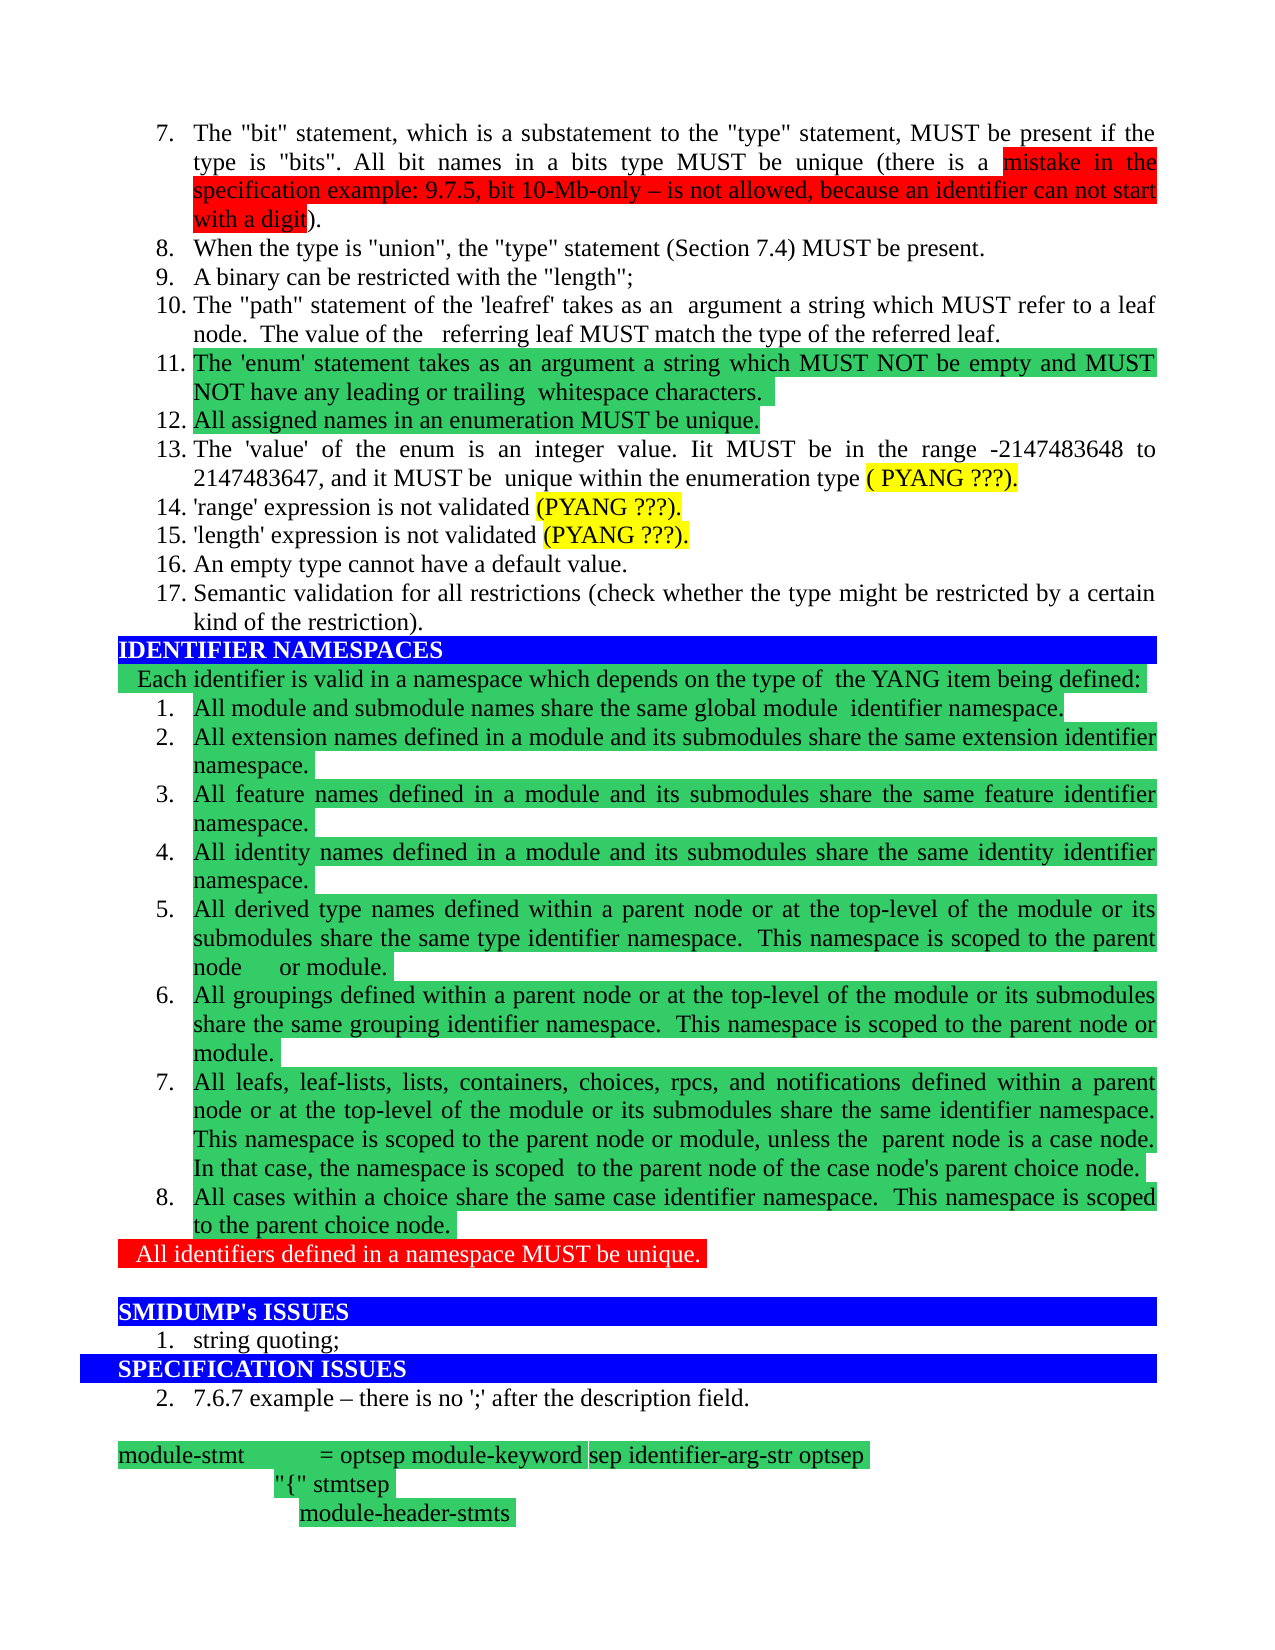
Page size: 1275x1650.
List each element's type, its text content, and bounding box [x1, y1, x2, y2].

list All assigned names in an enumeration MUST be unique. [156, 406, 1157, 434]
list 'range' expression is not validated (PYANG ???). [156, 492, 1157, 521]
list An empty type cannot have a default value. [156, 549, 1157, 578]
list string quoting; [156, 1326, 1157, 1354]
text "{" stmtsep [118, 1469, 1157, 1498]
list All cases within a choice share the same case identifier namespace. This namespace is scoped to the parent choice node. [156, 1182, 1157, 1239]
text All identifiers defined in a namespace MUST be unique. [118, 1239, 1157, 1268]
list All groupings defined within a parent node or at the top-level of the module or its submodules share the same grouping identifier namespace. This namespace is scoped to the parent node or module. [156, 981, 1157, 1067]
list All feature names defined in a module and its submodules share the same feature identifier namespace. [156, 779, 1157, 837]
list When the type is "union", the "type" statement (Section 7.4) MUST be present. [156, 233, 1157, 262]
list 7.6.7 example – there is no ';' after the description field. [156, 1383, 1157, 1412]
list All leafs, leaf-lists, lists, containers, choices, rpcs, and notifications defined within a parent node or at the top-level of the module or its submodules share the same identifier namespace. This namespace is scoped to the parent node or module, unless the parent node is a case node. In that case, the namespace is scoped to the parent node of the case node's parent choice node. [156, 1067, 1157, 1182]
list All extension names defined in a module and its submodules share the same extension identifier namespace. [156, 722, 1157, 779]
list 'length' expression is not validated (PYANG ???). [156, 521, 1157, 549]
list The 'value' of the enum is an integer value. Iit MUST be in the range -2147483648 to 2147483647, and it MUST be unique within the enumeration type ( PYANG ???). [156, 434, 1157, 492]
text IDENTIFIER NAMESPACES [118, 636, 1157, 664]
list A binary can be restricted with the "length"; [156, 262, 1157, 291]
list The "bit" statement, which is a substatement to the "type" statement, MUST be present if the type is "bits". All bit names in a bits type MUST be unique (there is a mistake in the specification example: 9.7.5, bit 10-Mb-only – is not allowed, because an identifier can not start with a digit). [156, 118, 1157, 233]
list Semantic validation for all restrictions (check whether the type might be restricted by a certain kind of the restriction). [156, 578, 1157, 636]
list SPECIFICATION ISSUES [80, 1354, 1157, 1383]
list All derived type names defined within a parent node or at the top-level of the module or its submodules share the same type identifier namespace. This namespace is scoped to the parent node or module. [156, 894, 1157, 981]
list The 'enum' statement takes as an argument a string which MUST NOT be empty and MUST NOT have any leading or trailing whitespace characters. [156, 348, 1157, 406]
text SMIDUMP's ISSUES [118, 1297, 1157, 1326]
text module-header-stmts [118, 1498, 1157, 1527]
list All identity names defined in a module and its submodules share the same identity identifier namespace. [156, 837, 1157, 894]
list The "path" statement of the 'leafref' takes as an argument a string which MUST refer to a leaf node. The value of the referring leaf MUST match the type of the referred leaf. [156, 291, 1157, 348]
text module-stmt = optsep module-keyword sep identifier-arg-str optsep [118, 1441, 1157, 1469]
text Each identifier is valid in a namespace which depends on the type of the YANG item being defined: [118, 664, 1157, 693]
list All module and submodule names share the same global module identifier namespace. [156, 693, 1157, 722]
